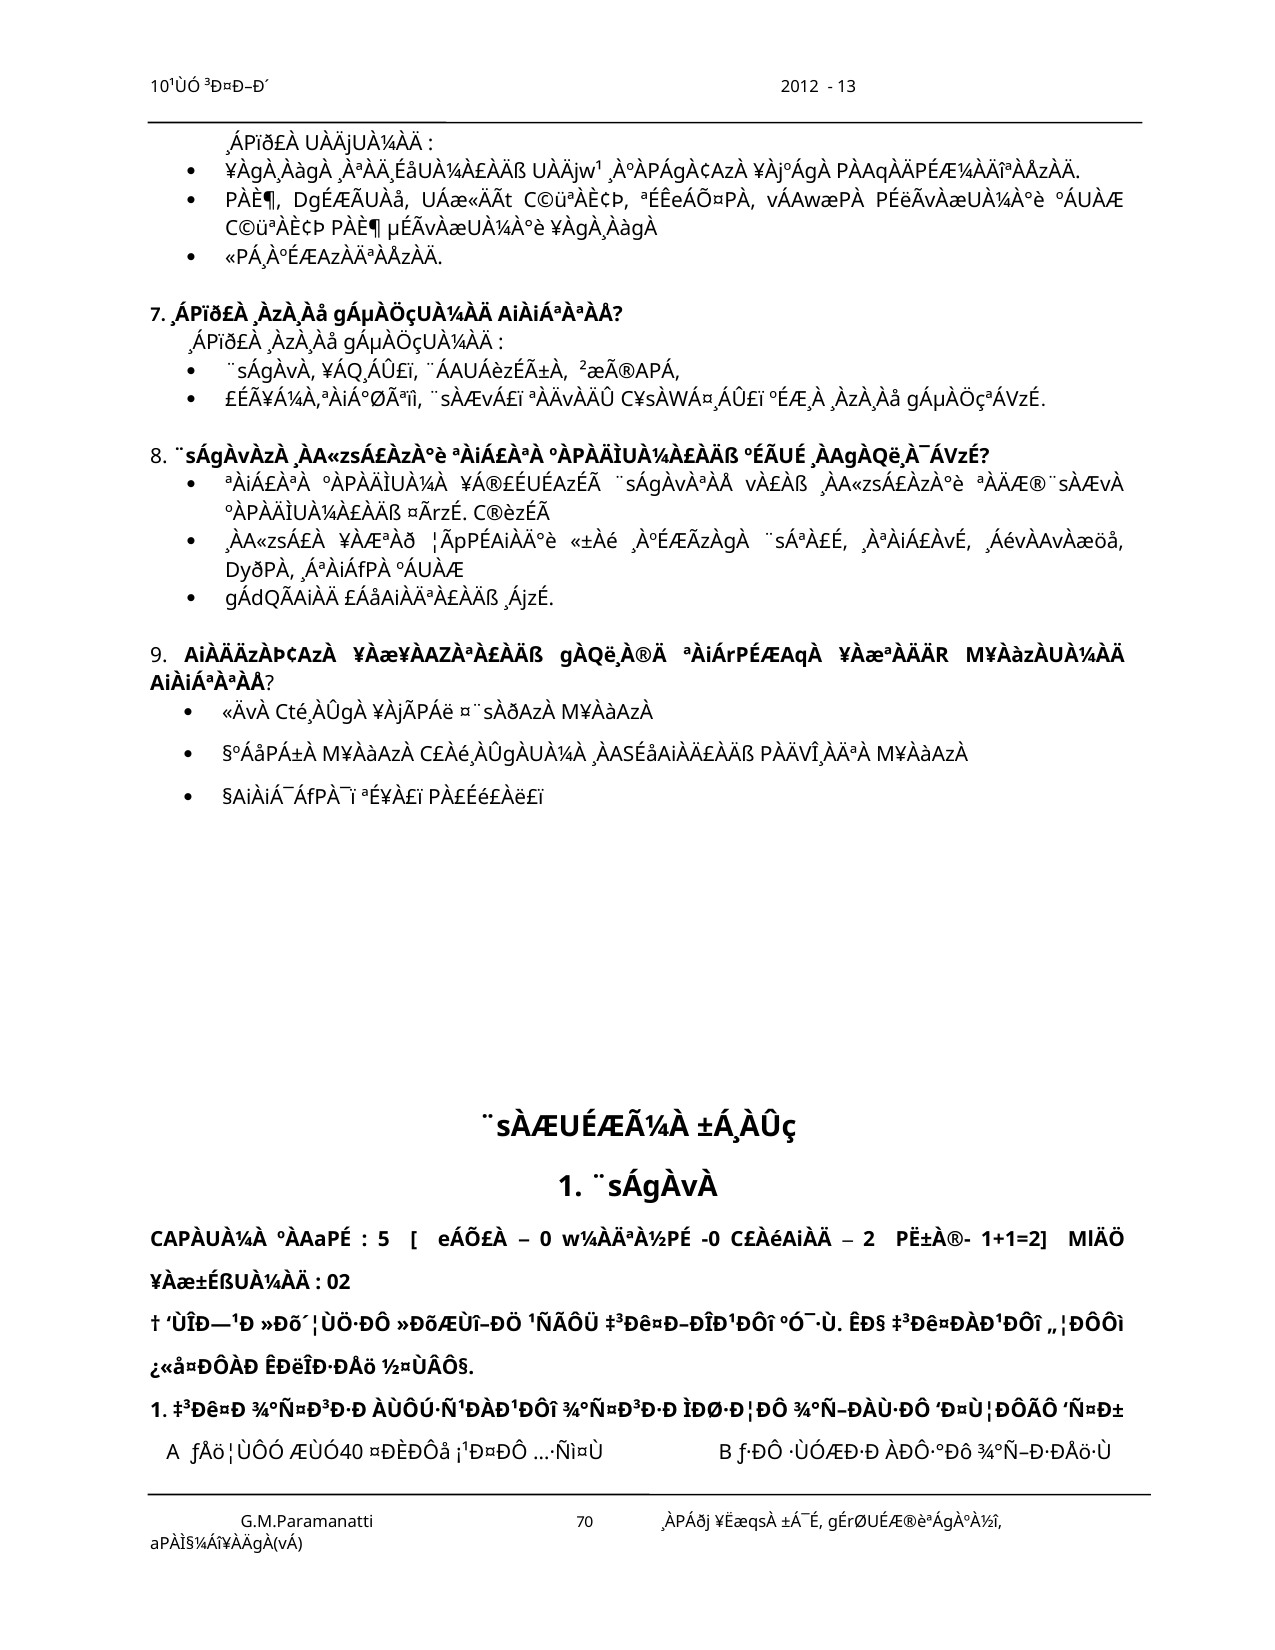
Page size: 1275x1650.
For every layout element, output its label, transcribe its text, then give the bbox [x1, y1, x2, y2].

list ¨sÁgÀvÀ, ¥ÁQ¸ÁÛ£ï, ¨ÁAUÁèzÉÃ±À, ²æÃ®APÁ, [187, 356, 1125, 384]
list «ÄvÀ Cté¸ÀÛgÀ ¥ÀjÃPÁë ¤¨sÀðAzÀ M¥ÀàAzÀ [184, 697, 1125, 725]
list «PÁ¸ÀºÉÆAzÀÄªÀÅzÀÄ. [187, 242, 1125, 270]
text 7. ¸ÁPïð£À ¸ÀzÀ¸Àå gÁµÀÖçUÀ¼ÀÄ AiÀiÁªÀªÀÅ? [150, 299, 1125, 327]
text CAPÀUÀ¼À ºÀAaPÉ : 5 [ eÁÕ£À – 0 w¼ÀÄªÀ½PÉ -0 C£ÀéAiÀÄ – 2 PË±À®- 1+1=2] MlÄÖ ¥Àæ±ÉßUÀ¼ÀÄ : 02 [150, 1224, 1125, 1295]
text 1. ‡³Ðê¤Ð ¾°Ñ¤Ð³Ð·Ð ÀÙÔÚ·Ñ¹ÐÀÐ¹ÐÔî ¾°Ñ¤Ð³Ð·Ð ÌÐØ·Ð¦ÐÔ ¾°Ñ–ÐÀÙ·ÐÔ ‘Ð¤Ù¦ÐÔÃÔ ‘Ñ¤Ð± [150, 1395, 1125, 1423]
text ¸ÁPïð£À UÀÄjUÀ¼ÀÄ : [150, 128, 1125, 157]
list A ƒÅö¦ÙÔÓ ÆÙÓ40 ¤ÐÈÐÔå ¡¹Ð¤ÐÔ …·Ñì¤Ù B ƒ·ÐÔ ·ÙÓÆÐ·Ð ÀÐÔ·°Ðô ¾°Ñ–Ð·ÐÅö·Ù [150, 1437, 1125, 1466]
text ¨sÀÆUÉÆÃ¼À ±Á¸ÀÛç [150, 1105, 1125, 1145]
list ¸ÀA«zsÁ£À ¥ÀÆªÀð ¦ÃpPÉAiÀÄ°è «±Àé ¸ÀºÉÆÃzÀgÀ ¨sÁªÀ£É, ¸ÀªÀiÁ£ÀvÉ, ¸ÁévÀAvÀæöå, DyðPÀ, ¸ÁªÀiÁfPÀ ºÁUÀÆ [187, 526, 1125, 583]
text 1. ¨sÁgÀvÀ [150, 1165, 1125, 1204]
list §ºÁåPÁ±À M¥ÀàAzÀ C£Àé¸ÀÛgÀUÀ¼À ¸ÀASÉåAiÀÄ£ÀÄß PÀÄVÎ¸ÀÄªÀ M¥ÀàAzÀ [184, 739, 1125, 768]
text † ‘ÙÎÐ—¹Ð »Ðõ´¦ÙÖ·ÐÔ »ÐõÆÙî–ÐÖ ¹ÑÃÔÜ ‡³Ðê¤Ð–ÐÎÐ¹ÐÔî ºÓ¯·Ù. ÊÐ§ ‡³Ðê¤ÐÀÐ¹ÐÔî „¦ÐÔÔì ¿«å¤ÐÔÀÐ ÊÐëÎÐ·ÐÅö ½¤ÙÂÔ§. [150, 1309, 1125, 1381]
list ªÀiÁ£ÀªÀ ºÀPÀÄÌUÀ¼À ¥Á®£ÉUÉAzÉÃ ¨sÁgÀvÀªÀÅ vÀ£Àß ¸ÀA«zsÁ£ÀzÀ°è ªÀÄÆ®¨sÀÆvÀ ºÀPÀÄÌUÀ¼À£ÀÄß ¤ÃrzÉ. C®èzÉÃ [187, 469, 1125, 526]
text 8. ¨sÁgÀvÀzÀ ¸ÀA«zsÁ£ÀzÀ°è ªÀiÁ£ÀªÀ ºÀPÀÄÌUÀ¼À£ÀÄß ºÉÃUÉ ¸ÀAgÀQë¸À¯ÁVzÉ? [150, 441, 1125, 469]
list PÀÈ¶, DgÉÆÃUÀå, UÁæ«ÄÃt C©üªÀÈ¢Þ, ªÉÊeÁÕ¤PÀ, vÁAwæPÀ PÉëÃvÀæUÀ¼À°è ºÁUÀÆ C©üªÀÈ¢Þ PÀÈ¶ µÉÃvÀæUÀ¼À°è ¥ÀgÀ¸ÀàgÀ [187, 185, 1125, 242]
list §AiÀiÁ¯ÁfPÀ¯ï ªÉ¥À£ï PÀ£Éé£Àë£ï [184, 782, 1125, 811]
list gÁdQÃAiÀÄ £ÁåAiÀÄªÀ£ÀÄß ¸ÁjzÉ. [187, 583, 1125, 612]
text ¸ÁPïð£À ¸ÀzÀ¸Àå gÁµÀÖçUÀ¼ÀÄ : [150, 327, 1125, 356]
list £ÉÃ¥Á¼À,ªÀiÁ°ØÃªïì, ¨sÀÆvÁ£ï ªÀÄvÀÄÛ C¥sÀWÁ¤¸ÁÛ£ï ºÉÆ¸À ¸ÀzÀ¸Àå gÁµÀÖçªÁVzÉ. [187, 384, 1125, 413]
text 9. AiÀÄÄzÀÞ¢AzÀ ¥Àæ¥ÀAZÀªÀ£ÀÄß gÀQë¸À®Ä ªÀiÁrPÉÆAqÀ ¥ÀæªÀÄÄR M¥ÀàzÀUÀ¼ÀÄ AiÀiÁªÀªÀÅ? [150, 640, 1125, 697]
list ¥ÀgÀ¸ÀàgÀ ¸ÀªÀÄ¸ÉåUÀ¼À£ÀÄß UÀÄjw¹ ¸ÀºÀPÁgÀ¢AzÀ ¥ÀjºÁgÀ PÀAqÀÄPÉÆ¼ÀÄîªÀÅzÀÄ. [187, 157, 1125, 185]
